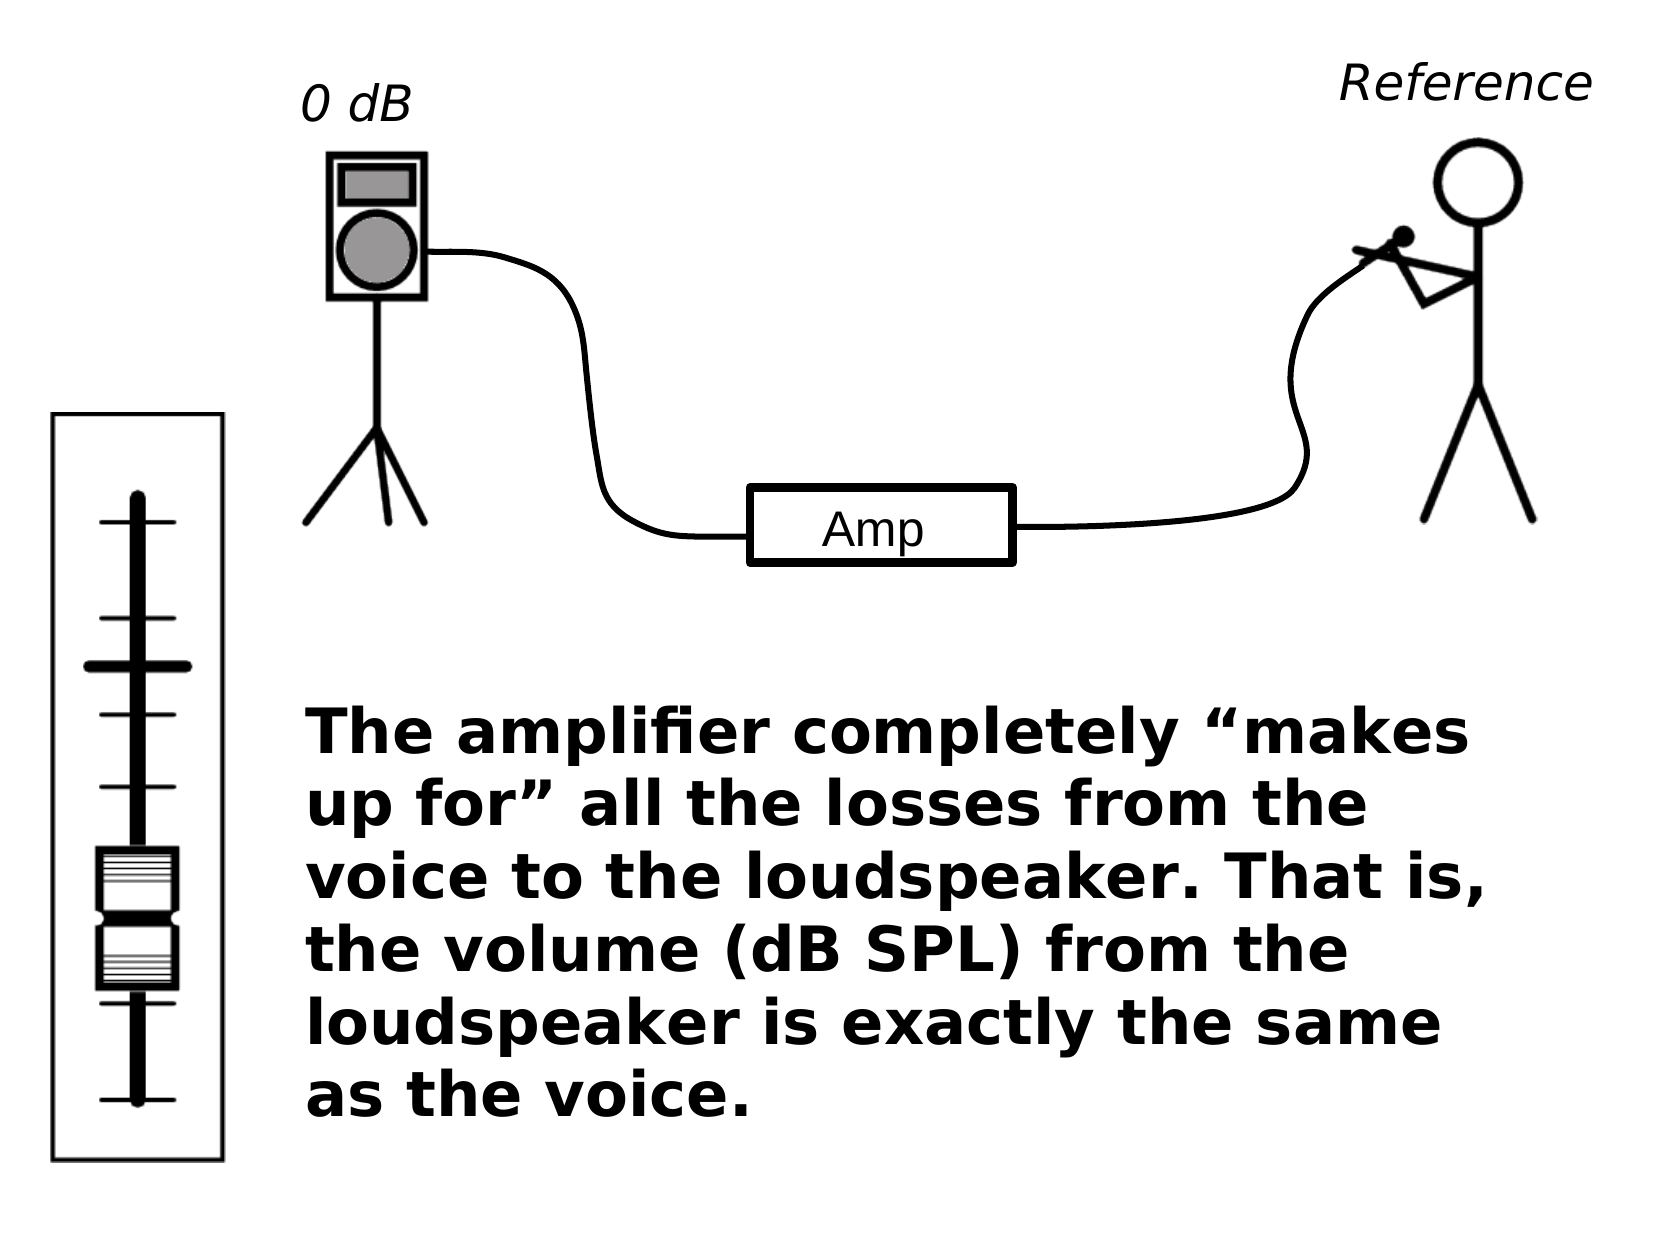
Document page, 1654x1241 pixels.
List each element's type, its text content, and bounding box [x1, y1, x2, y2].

picture [1351, 137, 1538, 526]
text_box Amp [821, 497, 925, 560]
text_box 0 dB [300, 75, 414, 134]
text_box The amplifier completely “makes up for” all the losses from the voice to the loudspeaker. That is, the volume (dB SPL) from the loudspeaker is exactly the same as the voice. [305, 680, 1513, 1147]
picture [300, 149, 432, 530]
text_box Reference [1339, 54, 1595, 113]
picture [50, 412, 226, 1163]
text_box [750, 487, 1013, 563]
